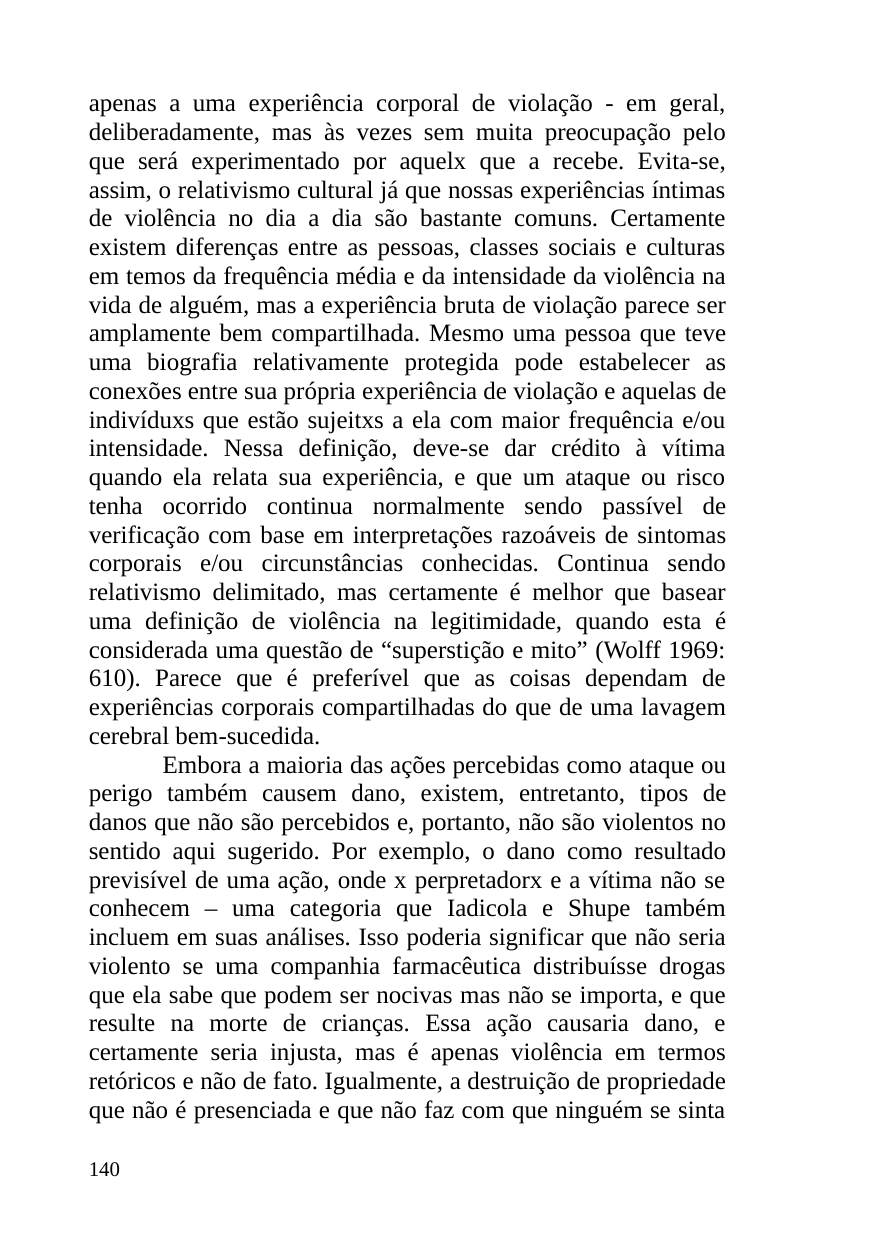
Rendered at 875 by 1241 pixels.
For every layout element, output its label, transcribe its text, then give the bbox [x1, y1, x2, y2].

text apenas a uma experiência corporal de violação - em geral, deliberadamente, mas às vezes sem muita preocupação pelo que será experimentado por aquelx que a recebe. Evita-se, assim, o relativismo cultural já que nossas experiências íntimas de violência no dia a dia são bastante comuns. Certamente existem diferenças entre as pessoas, classes sociais e culturas em temos da frequência média e da intensidade da violência na vida de alguém, mas a experiência bruta de violação parece ser amplamente bem compartilhada. Mesmo uma pessoa que teve uma biografia relativamente protegida pode estabelecer as conexões entre sua própria experiência de violação e aquelas de indivíduxs que estão sujeitxs a ela com maior frequência e/ou intensidade. Nessa definição, deve-se dar crédito à vítima quando ela relata sua experiência, e que um ataque ou risco tenha ocorrido continua normalmente sendo passível de verificação com base em interpretações razoáveis de sintomas corporais e/ou circunstâncias conhecidas. Continua sendo relativismo delimitado, mas certamente é melhor que basear uma definição de violência na legitimidade, quando esta é considerada uma questão de “superstição e mito” (Wolff 1969: 610). Parece que é preferível que as coisas dependam de experiências corporais compartilhadas do que de uma lavagem cerebral bem-sucedida. [88, 88, 726, 750]
text Embora a maioria das ações percebidas como ataque ou perigo também causem dano, existem, entretanto, tipos de danos que não são percebidos e, portanto, não são violentos no sentido aqui sugerido. Por exemplo, o dano como resultado previsível de uma ação, onde x perpretadorx e a vítima não se conhecem – uma categoria que Iadicola e Shupe também incluem em suas análises. Isso poderia significar que não seria violento se uma companhia farmacêutica distribuísse drogas que ela sabe que podem ser nocivas mas não se importa, e que resulte na morte de crianças. Essa ação causaria dano, e certamente seria injusta, mas é apenas violência em termos retóricos e não de fato. Igualmente, a destruição de propriedade que não é presenciada e que não faz com que ninguém se sinta [88, 750, 726, 1123]
